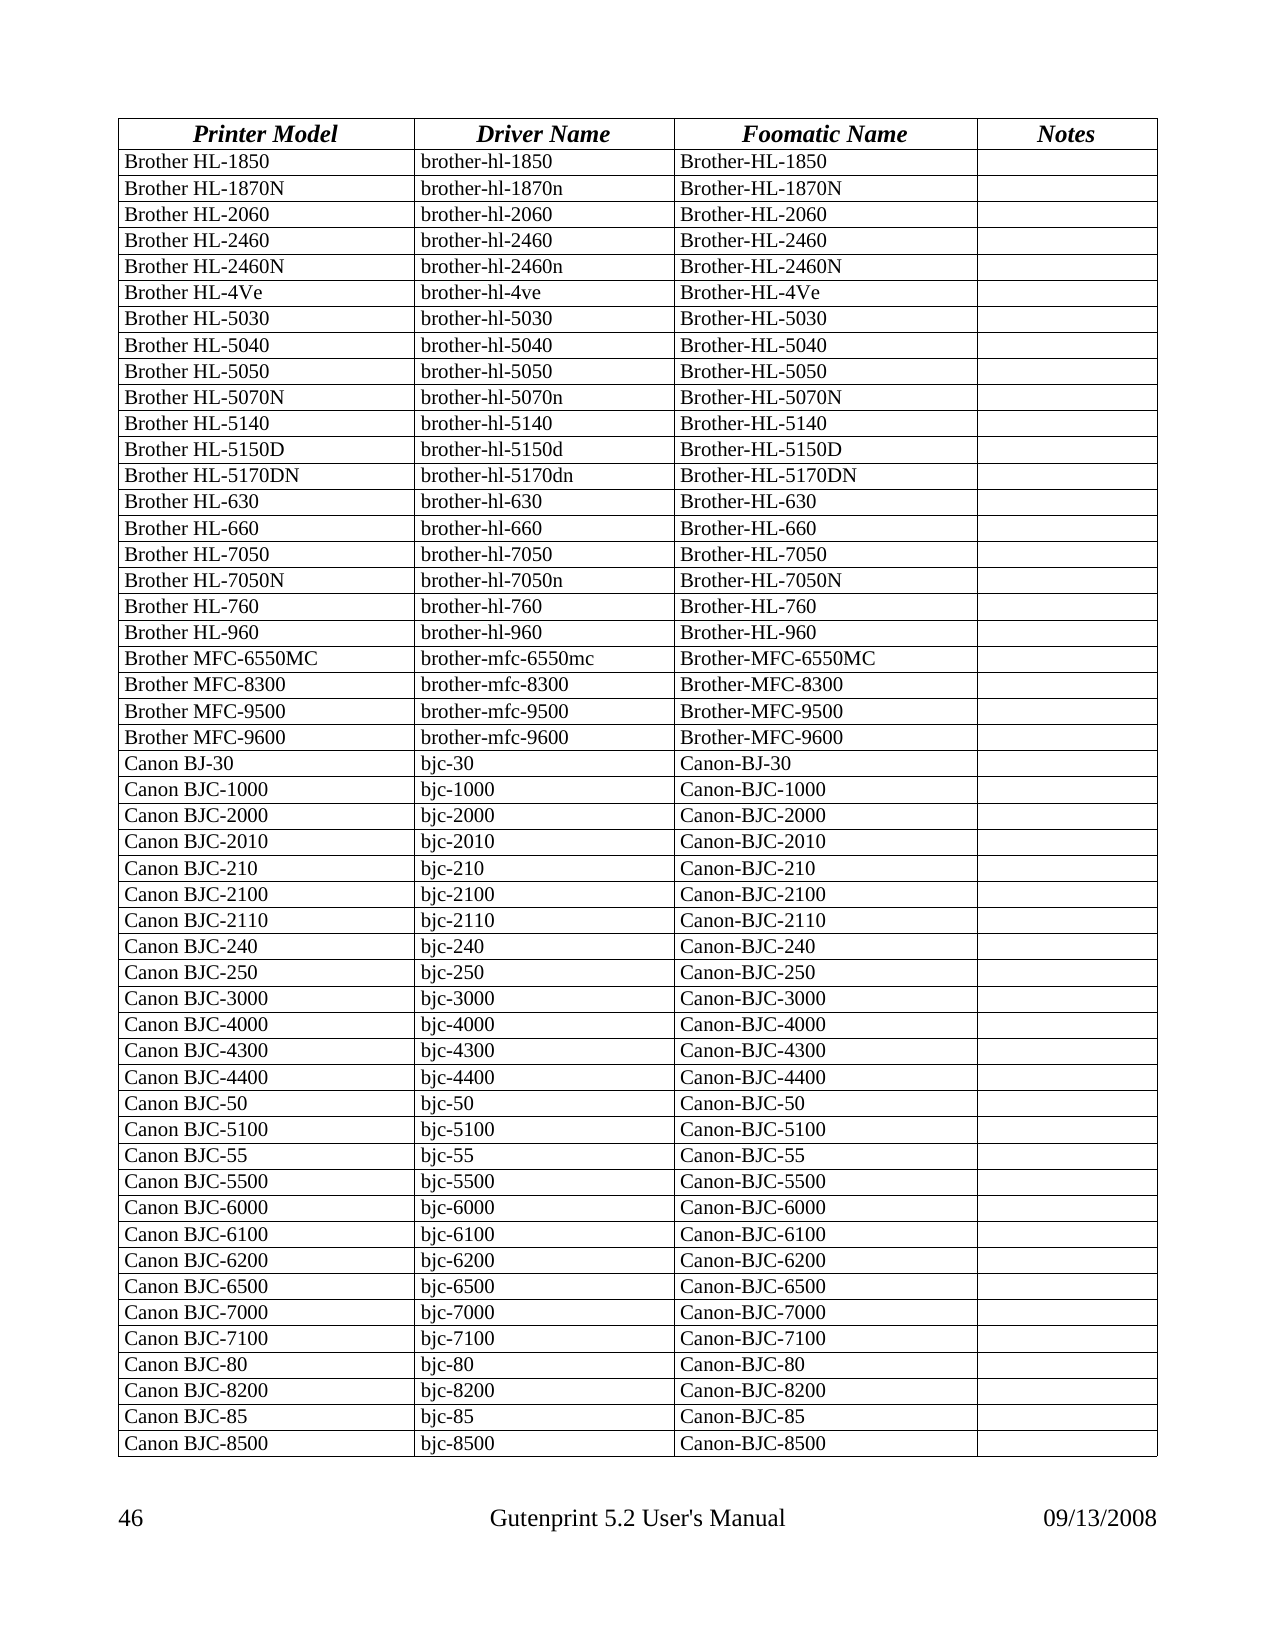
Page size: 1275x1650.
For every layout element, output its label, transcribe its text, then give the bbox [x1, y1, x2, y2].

table_cell [978, 1248, 1157, 1273]
table_cell brother-hl-5140 [415, 411, 674, 436]
table_header Foomatic Name [675, 119, 977, 149]
table_cell bjc-8200 [415, 1379, 674, 1404]
table_cell Brother-HL-5030 [675, 307, 977, 332]
table_cell Canon BJ-30 [119, 751, 414, 776]
table_cell Canon-BJC-5500 [675, 1170, 977, 1195]
table_cell brother-hl-5150d [415, 437, 674, 463]
table_cell bjc-5500 [415, 1170, 674, 1195]
table_cell Canon BJC-1000 [119, 777, 414, 802]
table_cell [978, 699, 1157, 724]
table_cell bjc-1000 [415, 777, 674, 802]
table_cell brother-hl-4ve [415, 281, 674, 306]
table_cell [978, 594, 1157, 619]
table_cell Canon-BJC-85 [675, 1405, 977, 1430]
table_cell [978, 777, 1157, 802]
table_cell Canon BJC-8500 [119, 1431, 414, 1456]
table_cell [978, 1353, 1157, 1378]
table_cell bjc-2010 [415, 830, 674, 855]
table_cell [978, 647, 1157, 672]
table_cell Brother-MFC-9500 [675, 699, 977, 724]
table_cell Brother MFC-9600 [119, 725, 414, 750]
table_cell Canon BJC-85 [119, 1405, 414, 1430]
table_cell Canon-BJC-8200 [675, 1379, 977, 1404]
table_cell bjc-50 [415, 1091, 674, 1116]
table_cell brother-hl-1850 [415, 150, 674, 175]
table_cell bjc-210 [415, 856, 674, 881]
table_cell brother-hl-960 [415, 621, 674, 646]
table_cell Brother HL-2060 [119, 202, 414, 227]
table_cell brother-mfc-9600 [415, 725, 674, 750]
table_cell Canon BJC-2000 [119, 804, 414, 829]
table_cell brother-mfc-9500 [415, 699, 674, 724]
table_cell Brother-HL-5040 [675, 333, 977, 358]
table_cell brother-hl-5070n [415, 385, 674, 410]
table_cell bjc-30 [415, 751, 674, 776]
table_cell [978, 1065, 1157, 1090]
table_cell bjc-250 [415, 960, 674, 986]
table_cell Brother HL-2460 [119, 228, 414, 253]
table_cell [978, 202, 1157, 227]
table_cell Brother HL-660 [119, 516, 414, 541]
table_cell bjc-240 [415, 934, 674, 959]
table_cell [978, 751, 1157, 776]
table_cell Canon BJC-2010 [119, 830, 414, 855]
table_cell [978, 830, 1157, 855]
table_cell [978, 1144, 1157, 1168]
table_cell Canon-BJC-2110 [675, 908, 977, 933]
table_cell Brother HL-5070N [119, 385, 414, 410]
table_cell [978, 1274, 1157, 1299]
table_cell brother-hl-7050 [415, 542, 674, 567]
table_cell [978, 490, 1157, 515]
table_cell Canon BJC-6200 [119, 1248, 414, 1273]
table_cell Canon BJC-6000 [119, 1196, 414, 1221]
table_cell [978, 359, 1157, 384]
table_cell [978, 1326, 1157, 1352]
table_cell Brother-HL-5050 [675, 359, 977, 384]
table_cell Brother HL-1850 [119, 150, 414, 175]
table_cell Canon-BJC-4300 [675, 1039, 977, 1064]
table_cell Canon-BJC-80 [675, 1353, 977, 1378]
table_cell [978, 1379, 1157, 1404]
table_cell Canon-BJC-2000 [675, 804, 977, 829]
table_cell Brother-HL-2460N [675, 255, 977, 279]
table_cell Canon-BJC-2010 [675, 830, 977, 855]
table_cell [978, 281, 1157, 306]
table_cell Canon BJC-250 [119, 960, 414, 986]
table_cell [978, 385, 1157, 410]
table_cell brother-hl-2460 [415, 228, 674, 253]
table_header Printer Model [119, 119, 414, 149]
table_cell bjc-7000 [415, 1300, 674, 1325]
table_cell Brother-HL-630 [675, 490, 977, 515]
table_cell [978, 987, 1157, 1012]
table_cell Canon BJC-2100 [119, 882, 414, 907]
table_header Notes [978, 119, 1157, 149]
table_cell Canon-BJC-4400 [675, 1065, 977, 1090]
table_cell Brother HL-5140 [119, 411, 414, 436]
table_cell brother-hl-630 [415, 490, 674, 515]
table_cell bjc-80 [415, 1353, 674, 1378]
table_cell [978, 307, 1157, 332]
table_cell Canon-BJC-1000 [675, 777, 977, 802]
table_cell Brother-HL-960 [675, 621, 977, 646]
table_cell [978, 542, 1157, 567]
table_cell Brother HL-5040 [119, 333, 414, 358]
table_cell Canon-BJC-240 [675, 934, 977, 959]
table_cell Brother-HL-1870N [675, 176, 977, 201]
table_cell brother-hl-5170dn [415, 464, 674, 489]
table_cell bjc-55 [415, 1144, 674, 1168]
table_cell Canon BJC-6500 [119, 1274, 414, 1299]
table_cell [978, 464, 1157, 489]
table_cell Brother HL-760 [119, 594, 414, 619]
table_cell Canon BJC-240 [119, 934, 414, 959]
table_cell Canon BJC-5100 [119, 1117, 414, 1142]
table_cell Brother HL-5050 [119, 359, 414, 384]
table_cell brother-hl-760 [415, 594, 674, 619]
table_cell Canon-BJC-8500 [675, 1431, 977, 1456]
table_cell bjc-2110 [415, 908, 674, 933]
table_cell Canon BJC-6100 [119, 1222, 414, 1247]
table_cell bjc-6200 [415, 1248, 674, 1273]
table_cell [978, 908, 1157, 933]
table_cell [978, 1039, 1157, 1064]
table_cell Brother-HL-5070N [675, 385, 977, 410]
table_cell Brother-HL-2460 [675, 228, 977, 253]
table_cell Brother-HL-660 [675, 516, 977, 541]
table_cell Canon-BJC-3000 [675, 987, 977, 1012]
table_cell [978, 568, 1157, 593]
table_cell Canon BJC-55 [119, 1144, 414, 1168]
table_cell Canon-BJC-210 [675, 856, 977, 881]
table_cell Brother-MFC-9600 [675, 725, 977, 750]
table_cell Brother HL-5150D [119, 437, 414, 463]
table_cell Canon-BJC-250 [675, 960, 977, 986]
table_cell bjc-7100 [415, 1326, 674, 1352]
table_cell [978, 1431, 1157, 1456]
table_cell [978, 960, 1157, 986]
table_cell [978, 804, 1157, 829]
table_cell [978, 725, 1157, 750]
table_cell [978, 882, 1157, 907]
table_cell bjc-3000 [415, 987, 674, 1012]
table_cell [978, 621, 1157, 646]
table_cell Brother MFC-8300 [119, 673, 414, 698]
table_cell brother-mfc-6550mc [415, 647, 674, 672]
table_cell Canon BJC-7100 [119, 1326, 414, 1352]
table_cell brother-hl-5030 [415, 307, 674, 332]
table_cell Canon BJC-80 [119, 1353, 414, 1378]
table_cell bjc-5100 [415, 1117, 674, 1142]
table_cell [978, 150, 1157, 175]
table_cell Brother HL-630 [119, 490, 414, 515]
table_cell Brother HL-5170DN [119, 464, 414, 489]
table_cell Canon BJC-7000 [119, 1300, 414, 1325]
table_cell Brother HL-5030 [119, 307, 414, 332]
table_cell brother-hl-7050n [415, 568, 674, 593]
table_cell Canon BJC-4400 [119, 1065, 414, 1090]
table_cell [978, 176, 1157, 201]
table_cell Canon BJC-8200 [119, 1379, 414, 1404]
table_cell Canon-BJC-4000 [675, 1013, 977, 1038]
table_cell Canon BJC-5500 [119, 1170, 414, 1195]
table_cell bjc-6500 [415, 1274, 674, 1299]
table_cell bjc-85 [415, 1405, 674, 1430]
table_cell Brother HL-7050N [119, 568, 414, 593]
table_cell Brother HL-4Ve [119, 281, 414, 306]
table_cell [978, 516, 1157, 541]
table_cell Brother HL-2460N [119, 255, 414, 279]
table_cell [978, 1300, 1157, 1325]
table_cell bjc-2100 [415, 882, 674, 907]
table_cell [978, 228, 1157, 253]
table_header Driver Name [415, 119, 674, 149]
table_cell Brother-HL-1850 [675, 150, 977, 175]
table_cell Canon-BJC-55 [675, 1144, 977, 1168]
table_cell Canon-BJC-6000 [675, 1196, 977, 1221]
table_cell bjc-8500 [415, 1431, 674, 1456]
table_cell brother-hl-5050 [415, 359, 674, 384]
table_cell Canon BJC-50 [119, 1091, 414, 1116]
table_cell Brother-HL-5140 [675, 411, 977, 436]
table_cell Brother HL-960 [119, 621, 414, 646]
table_cell Brother-HL-760 [675, 594, 977, 619]
table_cell [978, 1196, 1157, 1221]
table_cell [978, 1170, 1157, 1195]
table_cell Canon-BJ-30 [675, 751, 977, 776]
table_cell brother-hl-2060 [415, 202, 674, 227]
table_cell bjc-4400 [415, 1065, 674, 1090]
table_cell [978, 437, 1157, 463]
table_cell Canon-BJC-7000 [675, 1300, 977, 1325]
table_cell [978, 1091, 1157, 1116]
table_cell Brother-HL-2060 [675, 202, 977, 227]
table_cell Brother-MFC-8300 [675, 673, 977, 698]
table_cell Brother MFC-9500 [119, 699, 414, 724]
table_cell [978, 255, 1157, 279]
table_cell Canon BJC-2110 [119, 908, 414, 933]
table_cell Brother-MFC-6550MC [675, 647, 977, 672]
table_cell Brother-HL-5170DN [675, 464, 977, 489]
table_cell Canon-BJC-2100 [675, 882, 977, 907]
table_cell bjc-2000 [415, 804, 674, 829]
table_cell Brother-HL-7050 [675, 542, 977, 567]
table_cell [978, 411, 1157, 436]
table_cell bjc-4300 [415, 1039, 674, 1064]
table_cell bjc-6000 [415, 1196, 674, 1221]
table_cell Brother-HL-7050N [675, 568, 977, 593]
table_cell [978, 1222, 1157, 1247]
table_cell bjc-6100 [415, 1222, 674, 1247]
table_cell [978, 1117, 1157, 1142]
table_cell Canon BJC-4000 [119, 1013, 414, 1038]
table_cell brother-hl-1870n [415, 176, 674, 201]
table_cell Brother-HL-5150D [675, 437, 977, 463]
table_cell Canon BJC-3000 [119, 987, 414, 1012]
table_cell Canon-BJC-6100 [675, 1222, 977, 1247]
table_cell [978, 673, 1157, 698]
table_cell [978, 1013, 1157, 1038]
table_cell Canon BJC-210 [119, 856, 414, 881]
table_cell Brother-HL-4Ve [675, 281, 977, 306]
table_cell brother-hl-5040 [415, 333, 674, 358]
table_cell Canon-BJC-6200 [675, 1248, 977, 1273]
table_cell Brother HL-1870N [119, 176, 414, 201]
table_cell Brother HL-7050 [119, 542, 414, 567]
table_cell brother-mfc-8300 [415, 673, 674, 698]
table_cell bjc-4000 [415, 1013, 674, 1038]
table_cell [978, 1405, 1157, 1430]
table_cell Canon-BJC-6500 [675, 1274, 977, 1299]
table_cell Canon-BJC-5100 [675, 1117, 977, 1142]
table_cell brother-hl-660 [415, 516, 674, 541]
table_cell brother-hl-2460n [415, 255, 674, 279]
table_cell Brother MFC-6550MC [119, 647, 414, 672]
table_cell Canon-BJC-7100 [675, 1326, 977, 1352]
table_cell Canon BJC-4300 [119, 1039, 414, 1064]
table_cell [978, 856, 1157, 881]
table_cell [978, 333, 1157, 358]
table_cell Canon-BJC-50 [675, 1091, 977, 1116]
table_cell [978, 934, 1157, 959]
